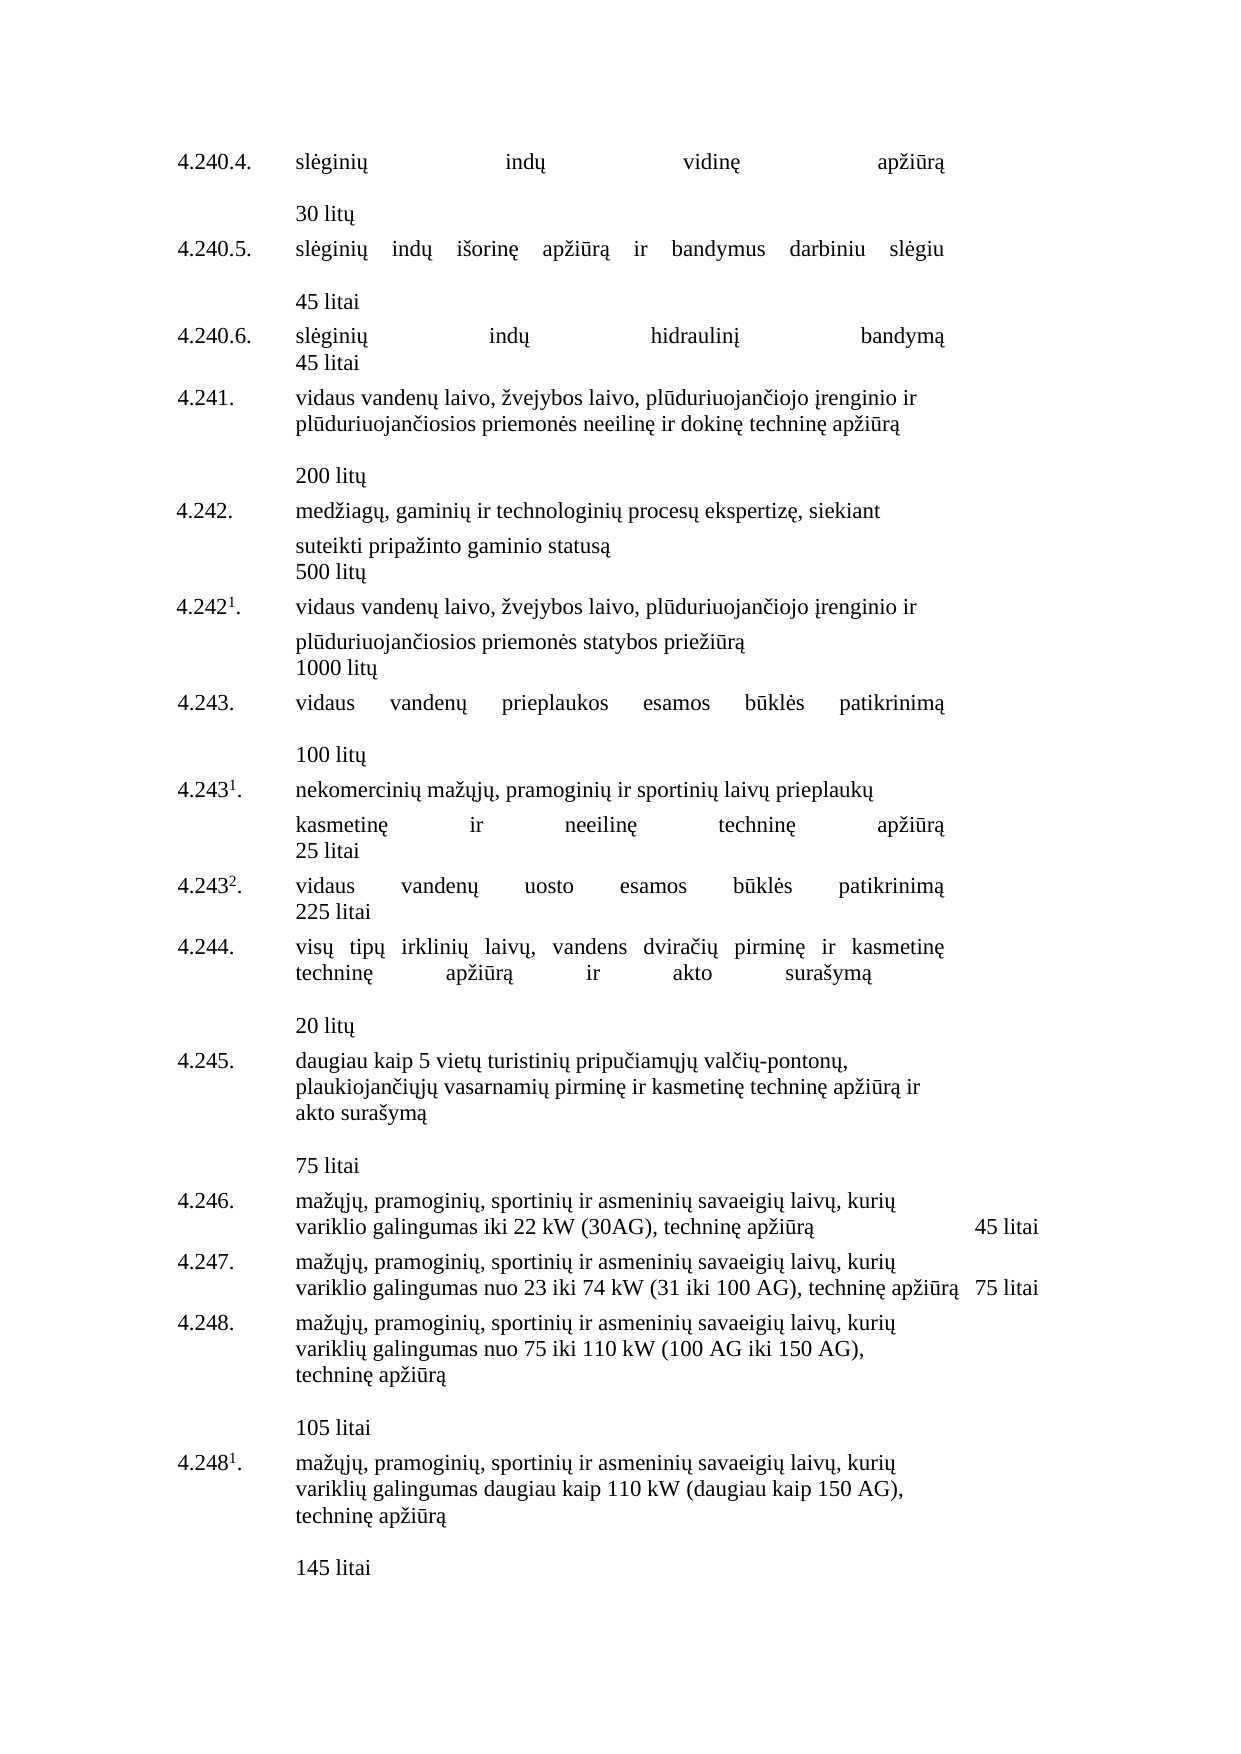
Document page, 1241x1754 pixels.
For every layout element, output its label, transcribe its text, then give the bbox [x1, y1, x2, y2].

text 4.246. mažųjų, pramoginių, sportinių ir asmeninių savaeigių laivų, kurių variklio galingumas iki 22 kW (30AG), techninę apžiūrą 45 litai [177, 1187, 1122, 1239]
text suteikti pripažinto gaminio statusą 500 litų [176, 532, 945, 585]
text 4.244. visų tipų irklinių laivų, vandens dviračių pirminę ir kasmetinę techninę apžiūrą ir akto surašymą 20 litų [177, 933, 945, 1038]
text 4.241. vidaus vandenų laivo, žvejybos laivo, plūduriuojančiojo įrenginio ir plūduriuojančiosios priemonės neeilinę ir dokinę techninę apžiūrą 200 litų [177, 383, 945, 489]
text 4.245. daugiau kaip 5 vietų turistinių pripučiamųjų valčių-pontonų, plaukiojančiųjų vasarnamių pirminę ir kasmetinę techninę apžiūrą ir akto surašymą 75 litai [177, 1047, 945, 1178]
text 4.2481. mažųjų, pramoginių, sportinių ir asmeninių savaeigių laivų, kurių variklių galingumas daugiau kaip 110 kW (daugiau kaip 150 AG), techninę apžiūrą 145 litai [177, 1449, 945, 1581]
text 4.2421. vidaus vandenų laivo, žvejybos laivo, plūduriuojančiojo įrenginio ir [176, 593, 945, 619]
text 4.248. mažųjų, pramoginių, sportinių ir asmeninių savaeigių laivų, kurių variklių galingumas nuo 75 iki 110 kW (100 AG iki 150 AG), techninę apžiūrą 105 litai [177, 1309, 945, 1441]
text kasmetinę ir neeilinę techninę apžiūrą 25 litai [177, 811, 945, 863]
text 4.247. mažųjų, pramoginių, sportinių ir asmeninių savaeigių laivų, kurių variklio galingumas nuo 23 iki 74 kW (31 iki 100 AG), techninę apžiūrą 75 litai [177, 1248, 1122, 1301]
text 4.242. medžiagų, gaminių ir technologinių procesų ekspertizę, siekiant [176, 497, 945, 524]
text 4.240.6. slėginių indų hidraulinį bandymą 45 litai [177, 322, 945, 375]
text 4.240.5. slėginių indų išorinę apžiūrą ir bandymus darbiniu slėgiu 45 litai [177, 235, 945, 314]
text plūduriuojančiosios priemonės statybos priežiūrą 1000 litų [176, 628, 945, 680]
text 4.2431. nekomercinių mažųjų, pramoginių ir sportinių laivų prieplaukų [177, 776, 945, 802]
text 4.243. vidaus vandenų prieplaukos esamos būklės patikrinimą 100 litų [177, 689, 945, 768]
text 4.240.4. slėginių indų vidinę apžiūrą 30 litų [177, 148, 945, 227]
text 4.2432. vidaus vandenų uosto esamos būklės patikrinimą 225 litai [177, 872, 945, 924]
